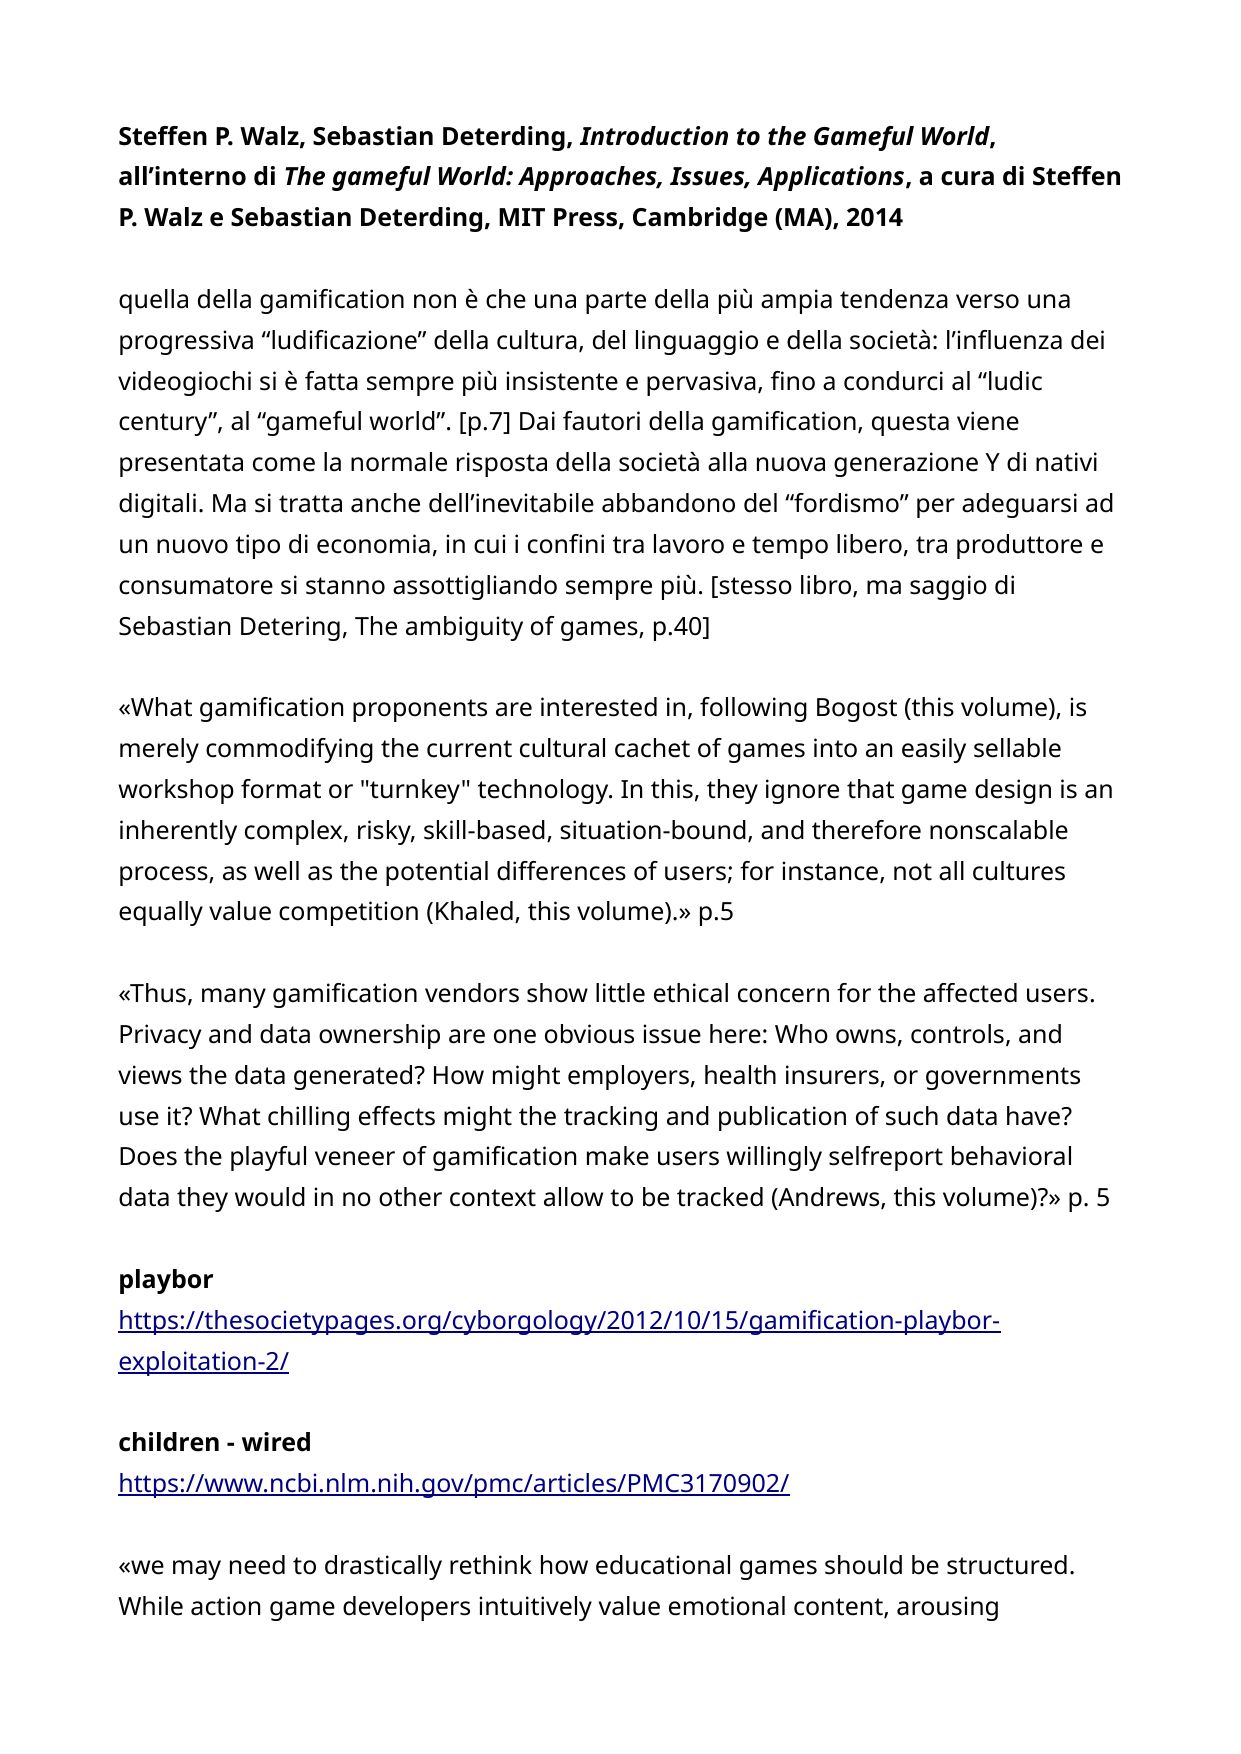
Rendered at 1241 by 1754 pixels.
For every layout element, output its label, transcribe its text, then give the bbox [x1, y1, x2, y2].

text children - wired [118, 1425, 1122, 1459]
text Steffen P. Walz, Sebastian Deterding, Introduction to the Gameful World, all’interno di The gameful World: Approaches, Issues, Applications, a cura di Steffen P. Walz e Sebastian Deterding, MIT Press, Cambridge (MA), 2014 [118, 118, 1122, 234]
text quella della gamification non è che una parte della più ampia tendenza verso una progressiva “ludificazione” della cultura, del linguaggio e della società: l’influenza dei videogiochi si è fatta sempre più insistente e pervasiva, fino a condurci al “ludic century”, al “gameful world”. [p.7] Dai fautori della gamification, questa viene presentata come la normale risposta della società alla nuova generazione Y di nativi digitali. Ma si tratta anche dell’inevitabile abbandono del “fordismo” per adeguarsi ad un nuovo tipo di economia, in cui i confini tra lavoro e tempo libero, tra produttore e consumatore si stanno assottigliando sempre più. [stesso libro, ma saggio di Sebastian Detering, The ambiguity of games, p.40] [118, 281, 1122, 642]
text https://thesocietypages.org/cyborgology/2012/10/15/gamification-playbor-exploitation-2/ [118, 1302, 1122, 1377]
text playbor [118, 1261, 1122, 1296]
text https://www.ncbi.nlm.nih.gov/pmc/articles/PMC3170902/ [118, 1466, 1122, 1500]
text «What gamification proponents are interested in, following Bogost (this volume), is merely commodifying the current cultural cachet of games into an easily sellable workshop format or "turnkey" technology. In this, they ignore that game design is an inherently complex, risky, skill-based, situation-bound, and therefore nonscalable process, as well as the potential differences of users; for instance, not all cultures equally value competition (Khaled, this volume).» p.5 [118, 690, 1122, 928]
text «we may need to drastically rethink how educational games should be structured. While action game developers intuitively value emotional content, arousing [118, 1547, 1122, 1622]
text «Thus, many gamification vendors show little ethical concern for the affected users. Privacy and data ownership are one obvious issue here: Who owns, controls, and views the data generated? How might employers, health insurers, or governments use it? What chilling effects might the tracking and publication of such data have? Does the playful veneer of gamification make users willingly selfreport behavioral data they would in no other context allow to be tracked (Andrews, this volume)?» p. 5 [118, 976, 1122, 1214]
